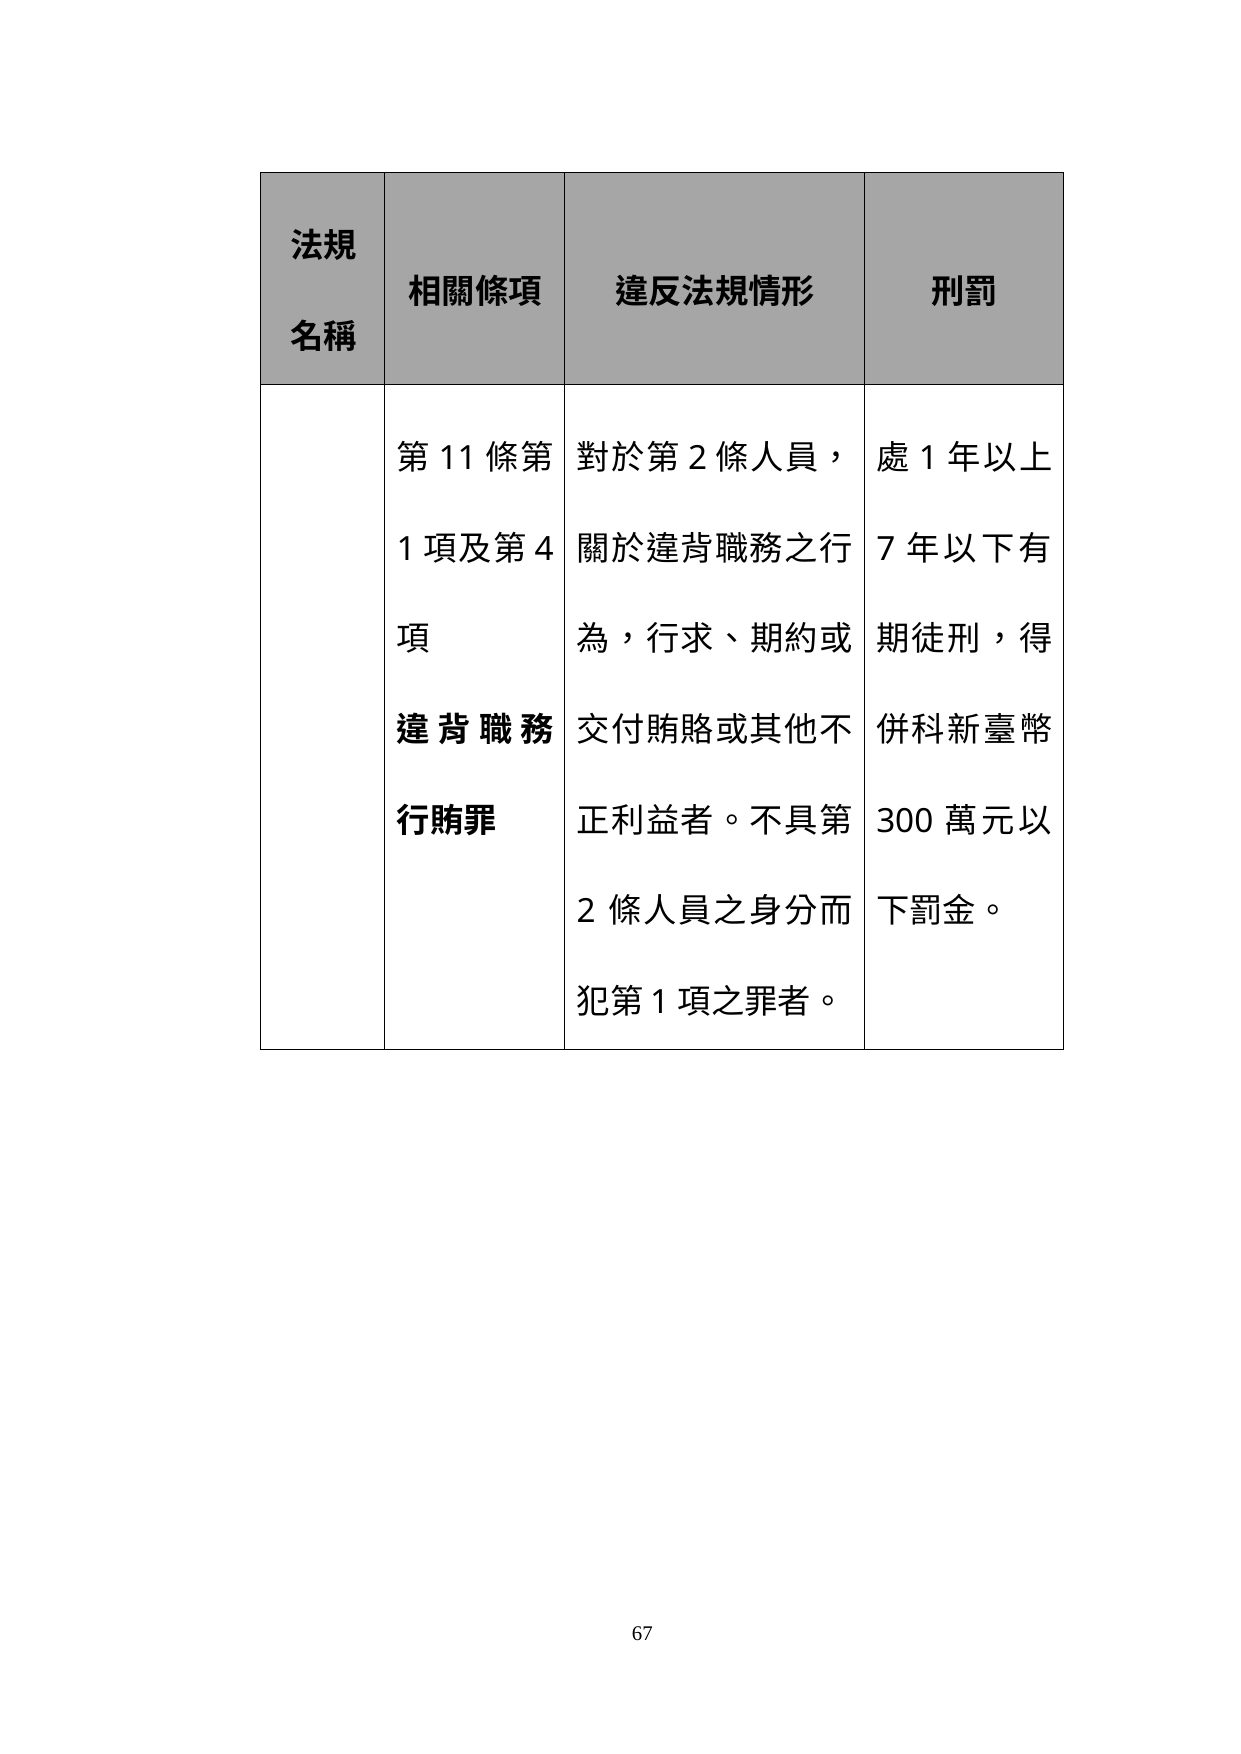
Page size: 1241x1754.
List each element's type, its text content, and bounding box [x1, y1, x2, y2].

table_header 違反法規情形 [565, 173, 864, 384]
table_cell 對於第2條人員，關於違背職務之行為，行求、期約或交付賄賂或其他不正利益者。不具第2 條人員之身分而犯第1 項之罪者。 [565, 385, 864, 1049]
table_header 法規 名稱 [261, 173, 384, 384]
table_cell 第11條第1項及第4 項 違背職務行賄罪 [385, 385, 564, 1049]
table_header 刑罰 [865, 173, 1063, 384]
table_cell [261, 385, 384, 1049]
table_cell 處1年以上7年以下有期徒刑，得併科新臺幣300萬元以下罰金。 [865, 385, 1063, 1049]
table_header 相關條項 [385, 173, 564, 384]
